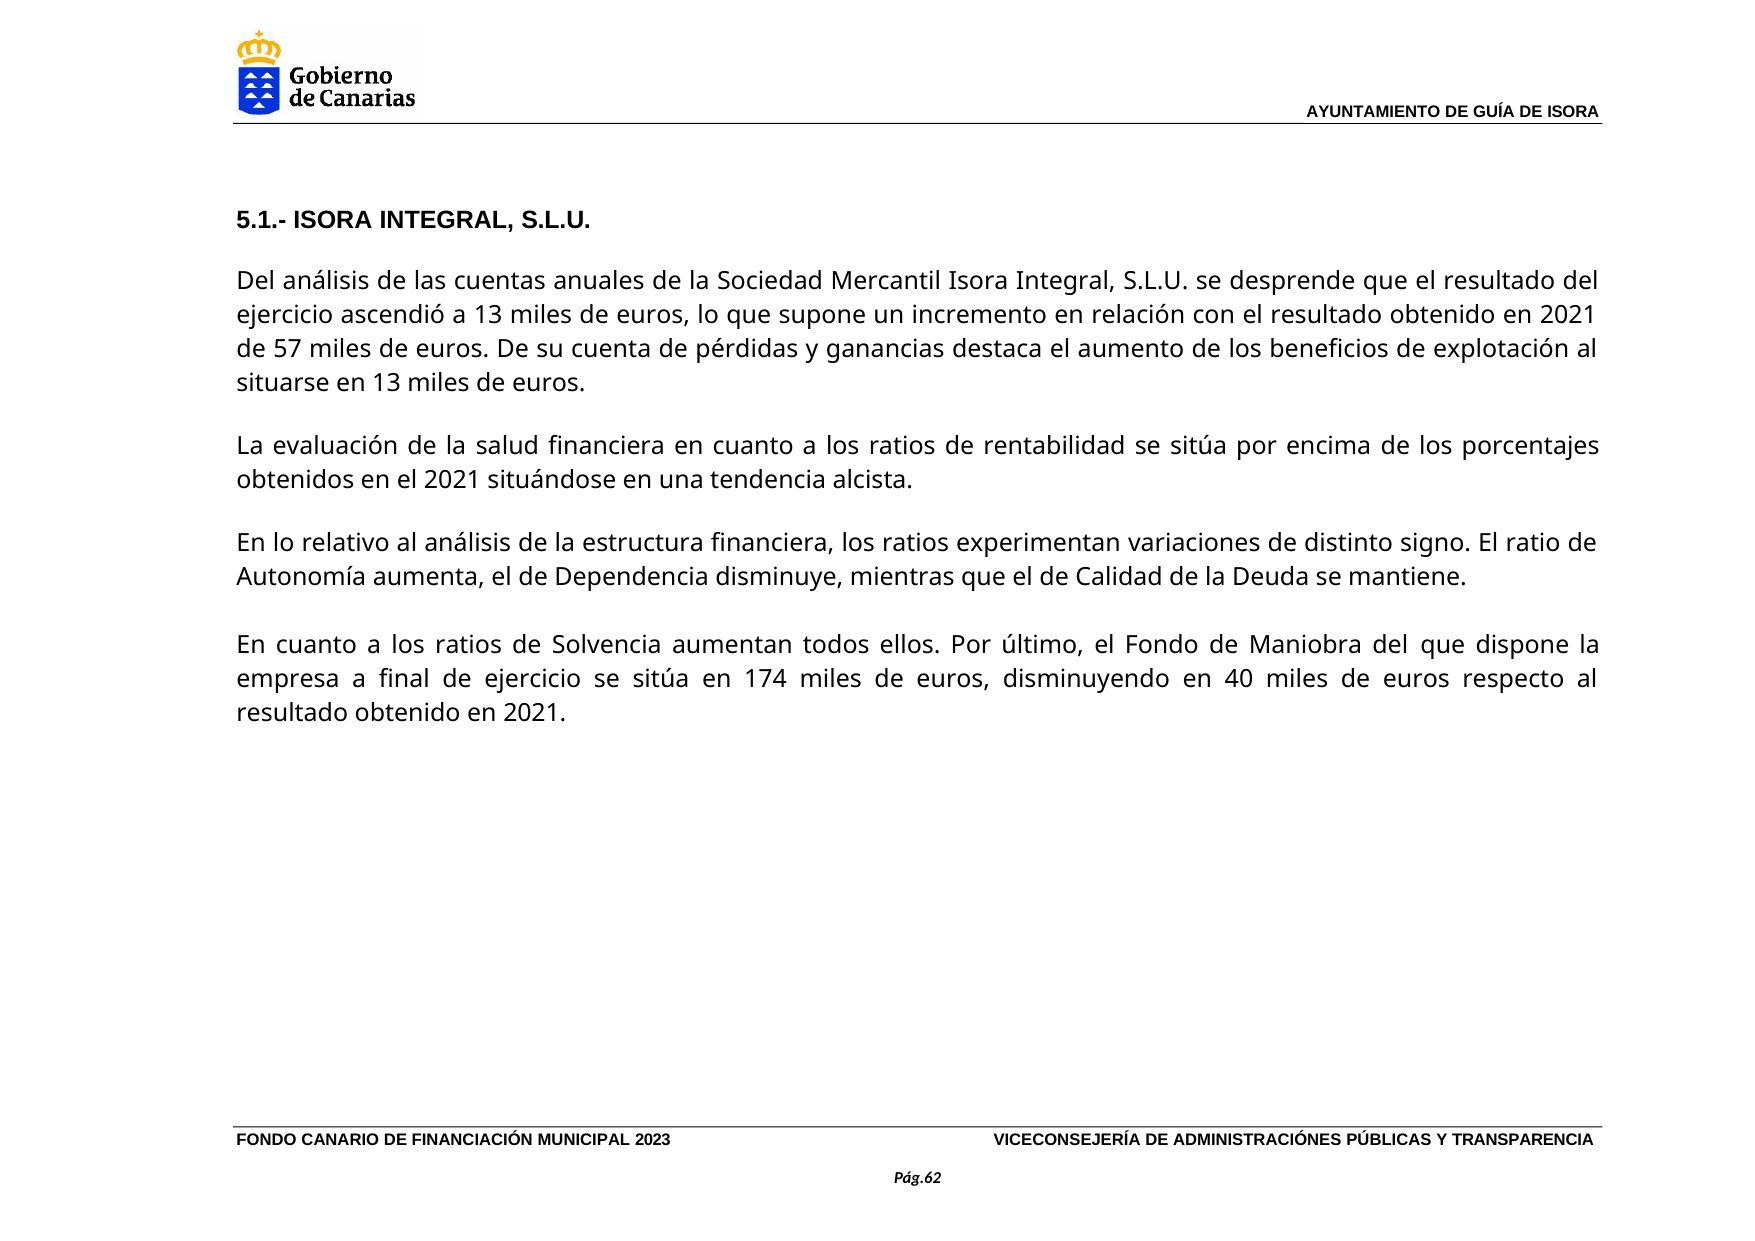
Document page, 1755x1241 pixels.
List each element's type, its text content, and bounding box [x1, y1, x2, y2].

text Del análisis de las cuentas anuales de la Sociedad Mercantil Isora Integral, S.L.U. se desprende que el resultado del ejercicio ascendió a 13 miles de euros, lo que supone un incremento en relación con el resultado obtenido en 2021 de 57 miles de euros. De su cuenta de pérdidas y ganancias destaca el aumento de los beneficios de explotación al situarse en 13 miles de euros. [236, 263, 1600, 399]
text En lo relativo al análisis de la estructura financiera, los ratios experimentan variaciones de distinto signo. El ratio de Autonomía aumenta, el de Dependencia disminuye, mientras que el de Calidad de la Deuda se mantiene. [236, 525, 1600, 593]
subtitle 5.1.- ISORA INTEGRAL, S.L.U. [236, 205, 1636, 234]
text En cuanto a los ratios de Solvencia aumentan todos ellos. Por último, el Fondo de Maniobra del que dispone la empresa a final de ejercicio se sitúa en 174 miles de euros, disminuyendo en 40 miles de euros respecto al resultado obtenido en 2021. [236, 627, 1600, 729]
text La evaluación de la salud financiera en cuanto a los ratios de rentabilidad se sitúa por encima de los porcentajes obtenidos en el 2021 situándose en una tendencia alcista. [236, 428, 1600, 496]
